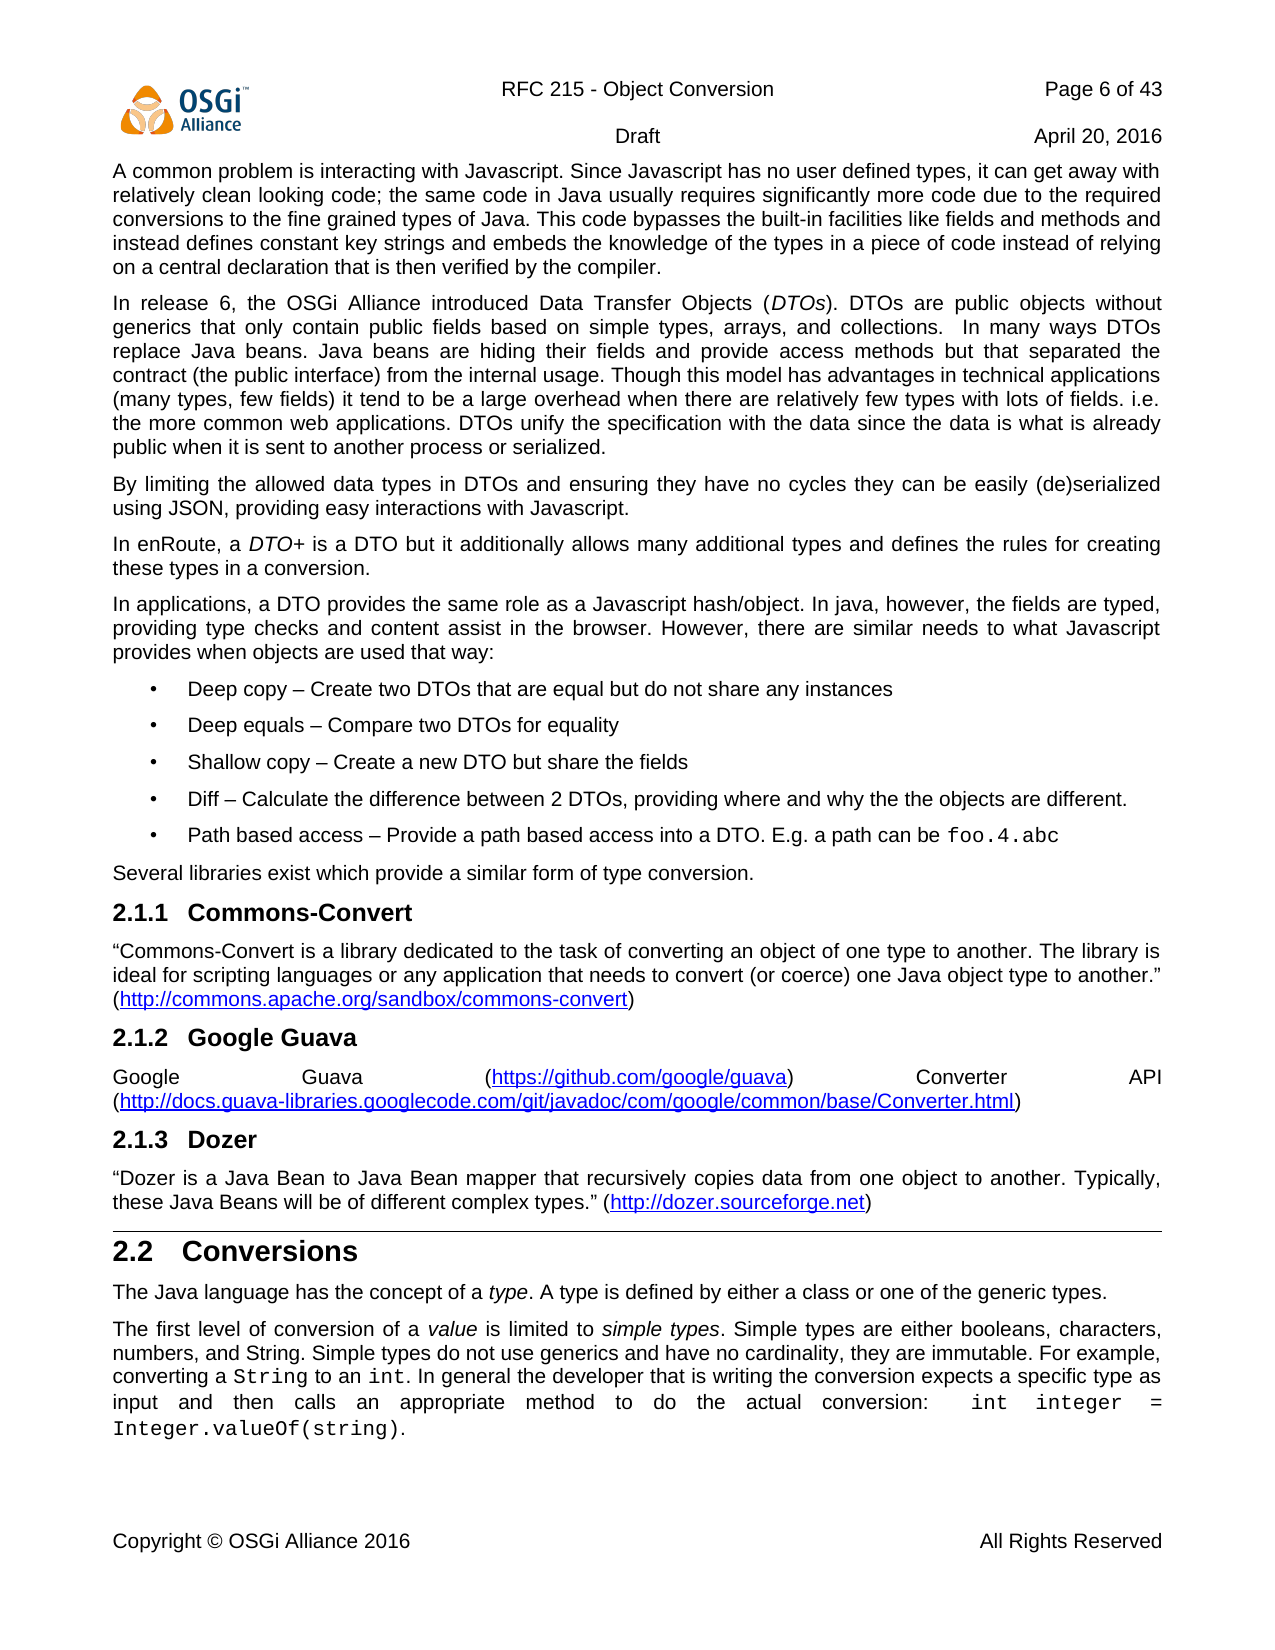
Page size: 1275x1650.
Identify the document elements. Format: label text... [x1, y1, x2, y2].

text In release 6, the OSGi Alliance introduced Data Transfer Objects (DTOs). DTOs are public objects without generics that only contain public fields based on simple types, arrays, and collections. In many ways DTOs replace Java beans. Java beans are hiding their fields and provide access methods but that separated the contract (the public interface) from the internal usage. Though this model has advantages in technical applications (many types, few fields) it tend to be a large overhead when there are relatively few types with lots of fields. i.e. the more common web applications. DTOs unify the specification with the data since the data is what is already public when it is sent to another process or serialized. [112, 291, 1162, 459]
text “Dozer is a Java Bean to Java Bean mapper that recursively copies data from one object to another. Typically, these Java Beans will be of different complex types.” (http://dozer.sourceforge.net) [112, 1166, 1162, 1214]
text “Commons-Convert is a library dedicated to the task of converting an object of one type to another. The library is ideal for scripting languages or any application that needs to convert (or coerce) one Java object type to another.” (http://commons.apache.org/sandbox/commons-convert) [112, 939, 1162, 1011]
subtitle Conversions [112, 1232, 1162, 1267]
text In enRoute, a DTO+ is a DTO but it additionally allows many additional types and defines the rules for creating these types in a conversion. [112, 532, 1162, 580]
text By limiting the allowed data types in DTOs and ensuring they have no cycles they can be easily (de)serialized using JSON, providing easy interactions with Javascript. [112, 471, 1162, 519]
list Deep equals – Compare two DTOs for equality [150, 713, 1162, 737]
subtitle Google Guava [112, 1023, 1162, 1052]
list Deep copy – Create two DTOs that are equal but do not share any instances [150, 677, 1162, 701]
picture [113, 78, 257, 142]
text A common problem is interacting with Javascript. Since Javascript has no user defined types, it can get away with relatively clean looking code; the same code in Java usually requires significantly more code due to the required conversions to the fine grained types of Java. This code bypasses the built-in facilities like fields and methods and instead defines constant key strings and embeds the knowledge of the types in a piece of code instead of relying on a central declaration that is then verified by the compiler. [112, 159, 1162, 279]
list Diff – Calculate the difference between 2 DTOs, providing where and why the the objects are different. [150, 786, 1162, 810]
text The Java language has the concept of a type. A type is defined by either a class or one of the generic types. [112, 1280, 1162, 1304]
text Several libraries exist which provide a similar form of type conversion. [112, 861, 1162, 885]
list Path based access – Provide a path based access into a DTO. E.g. a path can be foo.4.abc [150, 823, 1162, 849]
subtitle Dozer [112, 1125, 1162, 1154]
list Shallow copy – Create a new DTO but share the fields [150, 750, 1162, 774]
subtitle Commons-Convert [112, 898, 1162, 926]
text Google Guava (https://github.com/google/guava) Converter API (http://docs.guava-libraries.googlecode.com/git/javadoc/com/google/common/base/Converter.html) [112, 1064, 1162, 1112]
text In applications, a DTO provides the same role as a Javascript hash/object. In java, however, the fields are typed, providing type checks and content assist in the browser. However, there are similar needs to what Javascript provides when objects are used that way: [112, 592, 1162, 664]
text The first level of conversion of a value is limited to simple types. Simple types are either booleans, characters, numbers, and String. Simple types do not use generics and have no cardinality, they are immutable. For example, converting a String to an int. In general the developer that is writing the conversion expects a specific type as input and then calls an appropriate method to do the actual conversion: int integer = Integer.valueOf(string). [112, 1316, 1162, 1442]
